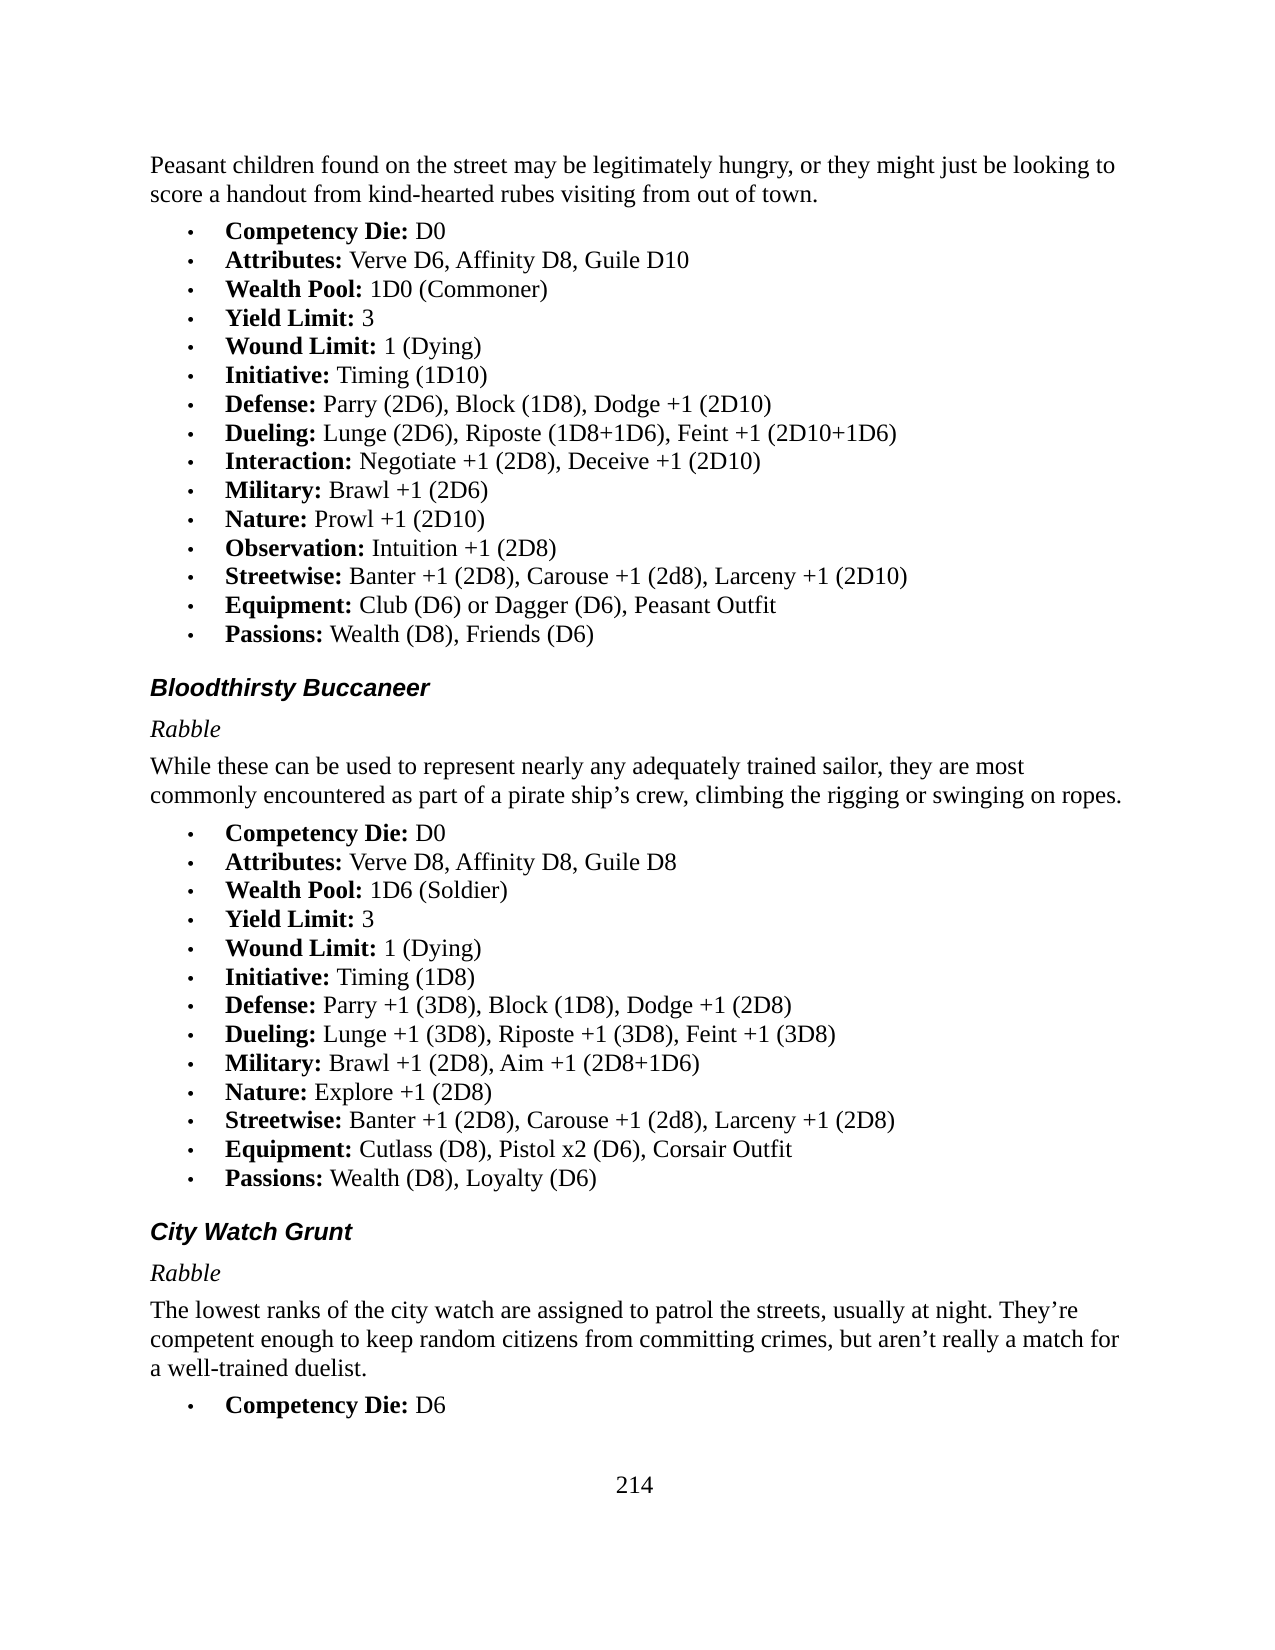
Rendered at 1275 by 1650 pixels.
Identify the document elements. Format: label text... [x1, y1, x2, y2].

list Yield Limit: 3 [187, 904, 1125, 933]
list Initiative: Timing (1D8) [187, 962, 1125, 990]
text Rabble [150, 714, 1125, 742]
subtitle City Watch Grunt [150, 1217, 1125, 1245]
list Competency Die: D0 [187, 818, 1125, 847]
list Wound Limit: 1 (Dying) [187, 331, 1125, 360]
list Competency Die: D6 [187, 1391, 1125, 1419]
list Attributes: Verve D8, Affinity D8, Guile D8 [187, 847, 1125, 875]
list Military: Brawl +1 (2D8), Aim +1 (2D8+1D6) [187, 1048, 1125, 1077]
list Dueling: Lunge (2D6), Riposte (1D8+1D6), Feint +1 (2D10+1D6) [187, 418, 1125, 446]
text Peasant children found on the street may be legitimately hungry, or they might just be looking to score a handout from kind-hearted rubes visiting from out of town. [150, 150, 1125, 207]
list Wound Limit: 1 (Dying) [187, 933, 1125, 962]
subtitle Bloodthirsty Buccaneer [150, 673, 1125, 701]
list Passions: Wealth (D8), Friends (D6) [187, 619, 1125, 648]
list Streetwise: Banter +1 (2D8), Carouse +1 (2d8), Larceny +1 (2D10) [187, 561, 1125, 590]
list Attributes: Verve D6, Affinity D8, Guile D10 [187, 245, 1125, 274]
text While these can be used to represent nearly any adequately trained sailor, they are most commonly encountered as part of a pirate ship’s crew, climbing the rigging or swinging on ropes. [150, 751, 1125, 809]
list Passions: Wealth (D8), Loyalty (D6) [187, 1163, 1125, 1192]
list Military: Brawl +1 (2D6) [187, 475, 1125, 504]
list Defense: Parry +1 (3D8), Block (1D8), Dodge +1 (2D8) [187, 990, 1125, 1019]
list Observation: Intuition +1 (2D8) [187, 533, 1125, 561]
list Interaction: Negotiate +1 (2D8), Deceive +1 (2D10) [187, 446, 1125, 475]
text Rabble [150, 1258, 1125, 1286]
list Nature: Explore +1 (2D8) [187, 1077, 1125, 1105]
list Yield Limit: 3 [187, 303, 1125, 331]
list Wealth Pool: 1D0 (Commoner) [187, 274, 1125, 303]
list Defense: Parry (2D6), Block (1D8), Dodge +1 (2D10) [187, 389, 1125, 418]
list Wealth Pool: 1D6 (Soldier) [187, 875, 1125, 904]
list Streetwise: Banter +1 (2D8), Carouse +1 (2d8), Larceny +1 (2D8) [187, 1105, 1125, 1134]
list Equipment: Club (D6) or Dagger (D6), Peasant Outfit [187, 590, 1125, 619]
list Competency Die: D0 [187, 216, 1125, 245]
list Initiative: Timing (1D10) [187, 360, 1125, 389]
text The lowest ranks of the city watch are assigned to patrol the streets, usually at night. They’re competent enough to keep random citizens from committing crimes, but aren’t really a match for a well-trained duelist. [150, 1295, 1125, 1382]
list Nature: Prowl +1 (2D10) [187, 504, 1125, 533]
list Dueling: Lunge +1 (3D8), Riposte +1 (3D8), Feint +1 (3D8) [187, 1019, 1125, 1048]
list Equipment: Cutlass (D8), Pistol x2 (D6), Corsair Outfit [187, 1134, 1125, 1163]
